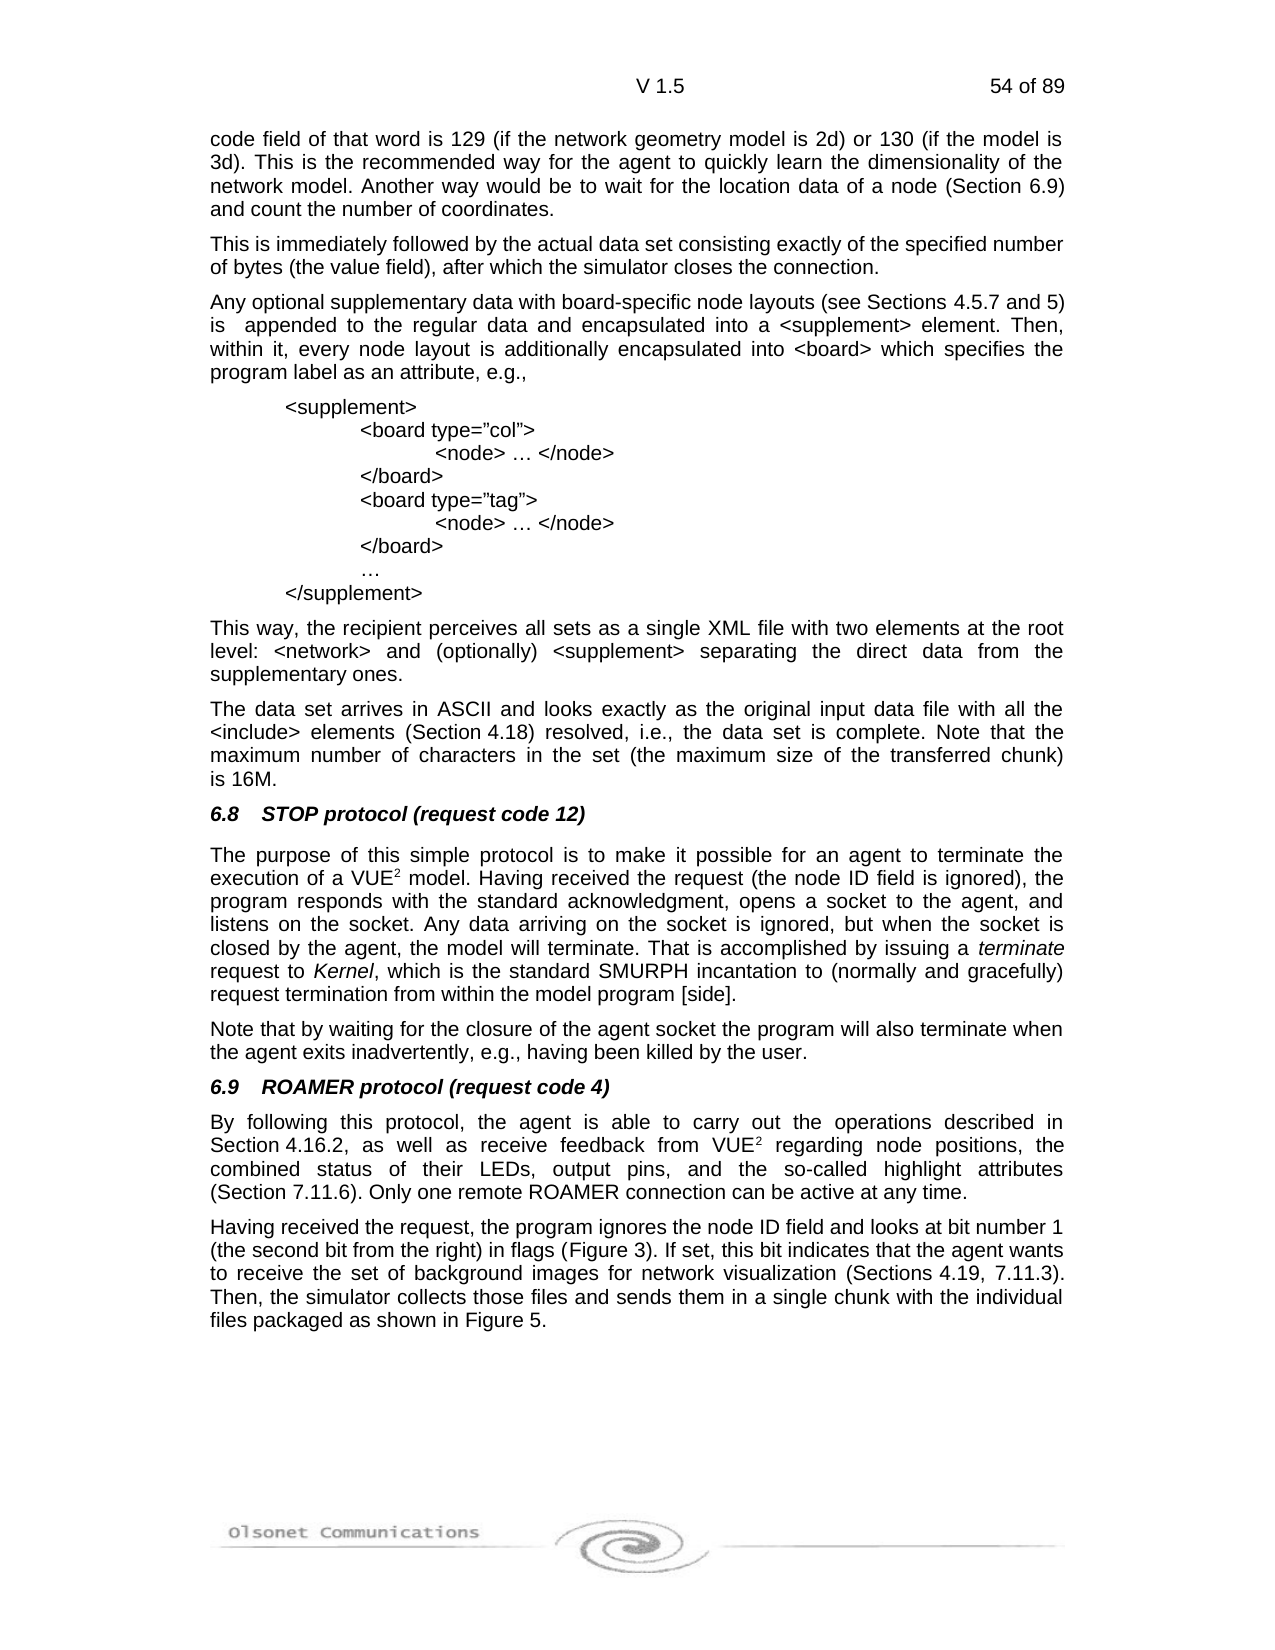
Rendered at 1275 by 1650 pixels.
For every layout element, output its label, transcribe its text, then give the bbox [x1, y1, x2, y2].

text <supplement> [210, 395, 1065, 418]
text By following this protocol, the agent is able to carry out the operations described in Section 4.16.2, as well as receive feedback from VUE2 regarding node positions, the combined status of their LEDs, output pins, and the so-called highlight attributes (Section 7.11.6). Only one remote ROAMER connection can be active at any time. [210, 1111, 1065, 1204]
text Note that by waiting for the closure of the agent socket the program will also terminate when the agent exits inadvertently, e.g., having been killed by the user. [210, 1018, 1065, 1064]
text <board type=”col”> [210, 418, 1065, 442]
text </board> [210, 535, 1065, 558]
subtitle STOP protocol (request code 12) [210, 802, 1065, 826]
text Any optional supplementary data with board-specific node layouts (see Sections 4.5.7 and 5) is appended to the regular data and encapsulated into a <supplement> element. Then, within it, every node layout is additionally encapsulated into <board> which specifies the program label as an attribute, e.g., [210, 291, 1065, 383]
text This way, the recipient perceives all sets as a single XML file with two elements at the root level: <network> and (optionally) <supplement> separating the direct data from the supplementary ones. [210, 616, 1065, 686]
subtitle ROAMER protocol (request code 4) [210, 1076, 1065, 1099]
text </supplement> [210, 581, 1065, 604]
picture [210, 1504, 1065, 1596]
text The purpose of this simple protocol is to make it possible for an agent to terminate the execution of a VUE2 model. Having received the request (the node ID field is ignored), the program responds with the standard acknowledgment, opens a socket to the agent, and listens on the socket. Any data arriving on the socket is ignored, but when the socket is closed by the agent, the model will terminate. That is accomplished by issuing a terminate request to Kernel, which is the standard SMURPH incantation to (normally and gracefully) request termination from within the model program [side]. [210, 843, 1065, 1006]
text code field of that word is 129 (if the network geometry model is 2d) or 130 (if the model is 3d). This is the recommended way for the agent to quickly learn the dimensionality of the network model. Another way would be to wait for the location data of a node (Section 6.9) and count the number of coordinates. [210, 128, 1065, 221]
text <board type=”tag”> [210, 488, 1065, 511]
text <node> … </node> [210, 511, 1065, 535]
text The data set arrives in ASCII and looks exactly as the original input data file with all the <include> elements (Section 4.18) resolved, i.e., the data set is complete. Note that the maximum number of characters in the set (the maximum size of the transferred chunk) is 16M. [210, 698, 1065, 791]
text <node> … </node> [210, 442, 1065, 465]
text This is immediately followed by the actual data set consisting exactly of the specified number of bytes (the value field), after which the simulator closes the connection. [210, 232, 1065, 279]
text </board> [210, 465, 1065, 488]
text Having received the request, the program ignores the node ID field and looks at bit number 1 (the second bit from the right) in flags (Figure 3). If set, this bit indicates that the agent wants to receive the set of background images for network visualization (Sections 4.19, 7.11.3). Then, the simulator collects those files and sends them in a single chunk with the individual files packaged as shown in Figure 5. [210, 1216, 1065, 1332]
text … [210, 558, 1065, 581]
